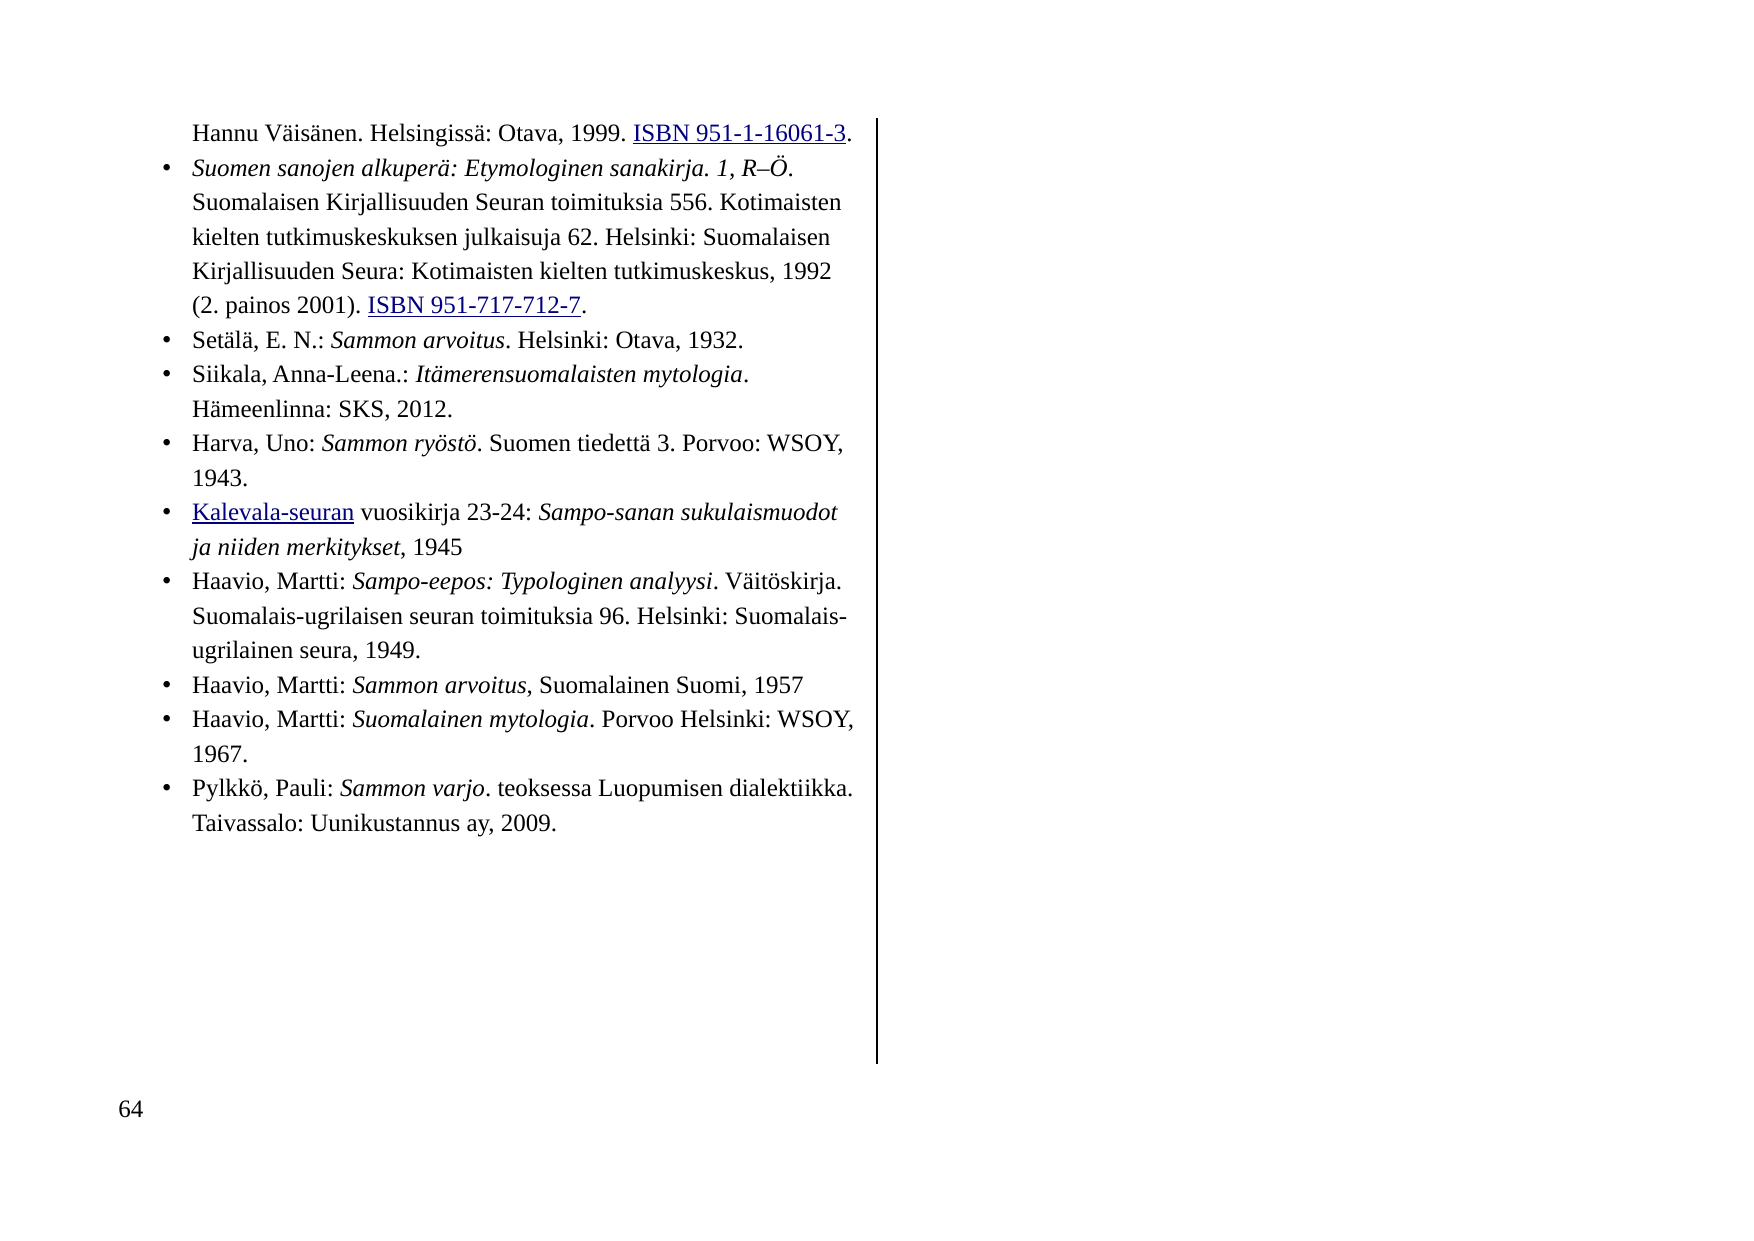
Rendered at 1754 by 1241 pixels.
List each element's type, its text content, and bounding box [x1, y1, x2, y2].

list Harva, Uno: Sammon ryöstö. Suomen tiedettä 3. Porvoo: WSOY, 1943. [162, 428, 862, 492]
list Haavio, Martti: Suomalainen mytologia. Porvoo Helsinki: WSOY, 1967. [162, 704, 862, 767]
list Suomen sanojen alkuperä: Etymologinen sanakirja. 1, R–Ö. Suomalaisen Kirjallisuuden Seuran toimituksia 556. Kotimaisten kielten tutkimuskeskuksen julkaisuja 62. Helsinki: Suomalaisen Kirjallisuuden Seura: Kotimaisten kielten tutkimuskeskus, 1992 (2. painos 2001). ISBN 951-717-712-7. [162, 153, 862, 319]
list Pylkkö, Pauli: Sammon varjo. teoksessa Luopumisen dialektiikka. Taivassalo: Uunikustannus ay, 2009. [162, 773, 862, 836]
list Haavio, Martti: Sampo-eepos: Typologinen analyysi. Väitöskirja. Suomalais-ugrilaisen seuran toimituksia 96. Helsinki: Suomalais-ugrilainen seura, 1949. [162, 566, 862, 664]
list Hannu Väisänen. Helsingissä: Otava, 1999. ISBN 951-1-16061-3. [162, 118, 862, 147]
list Setälä, E. N.: Sammon arvoitus. Helsinki: Otava, 1932. [162, 325, 862, 354]
list Kalevala-seuran vuosikirja 23-24: Sampo-sanan sukulaismuodot ja niiden merkitykset, 1945 [162, 497, 862, 561]
list Haavio, Martti: Sammon arvoitus, Suomalainen Suomi, 1957 [162, 670, 862, 698]
list Siikala, Anna-Leena.: Itämerensuomalaisten mytologia. Hämeenlinna: SKS, 2012. [162, 359, 862, 423]
